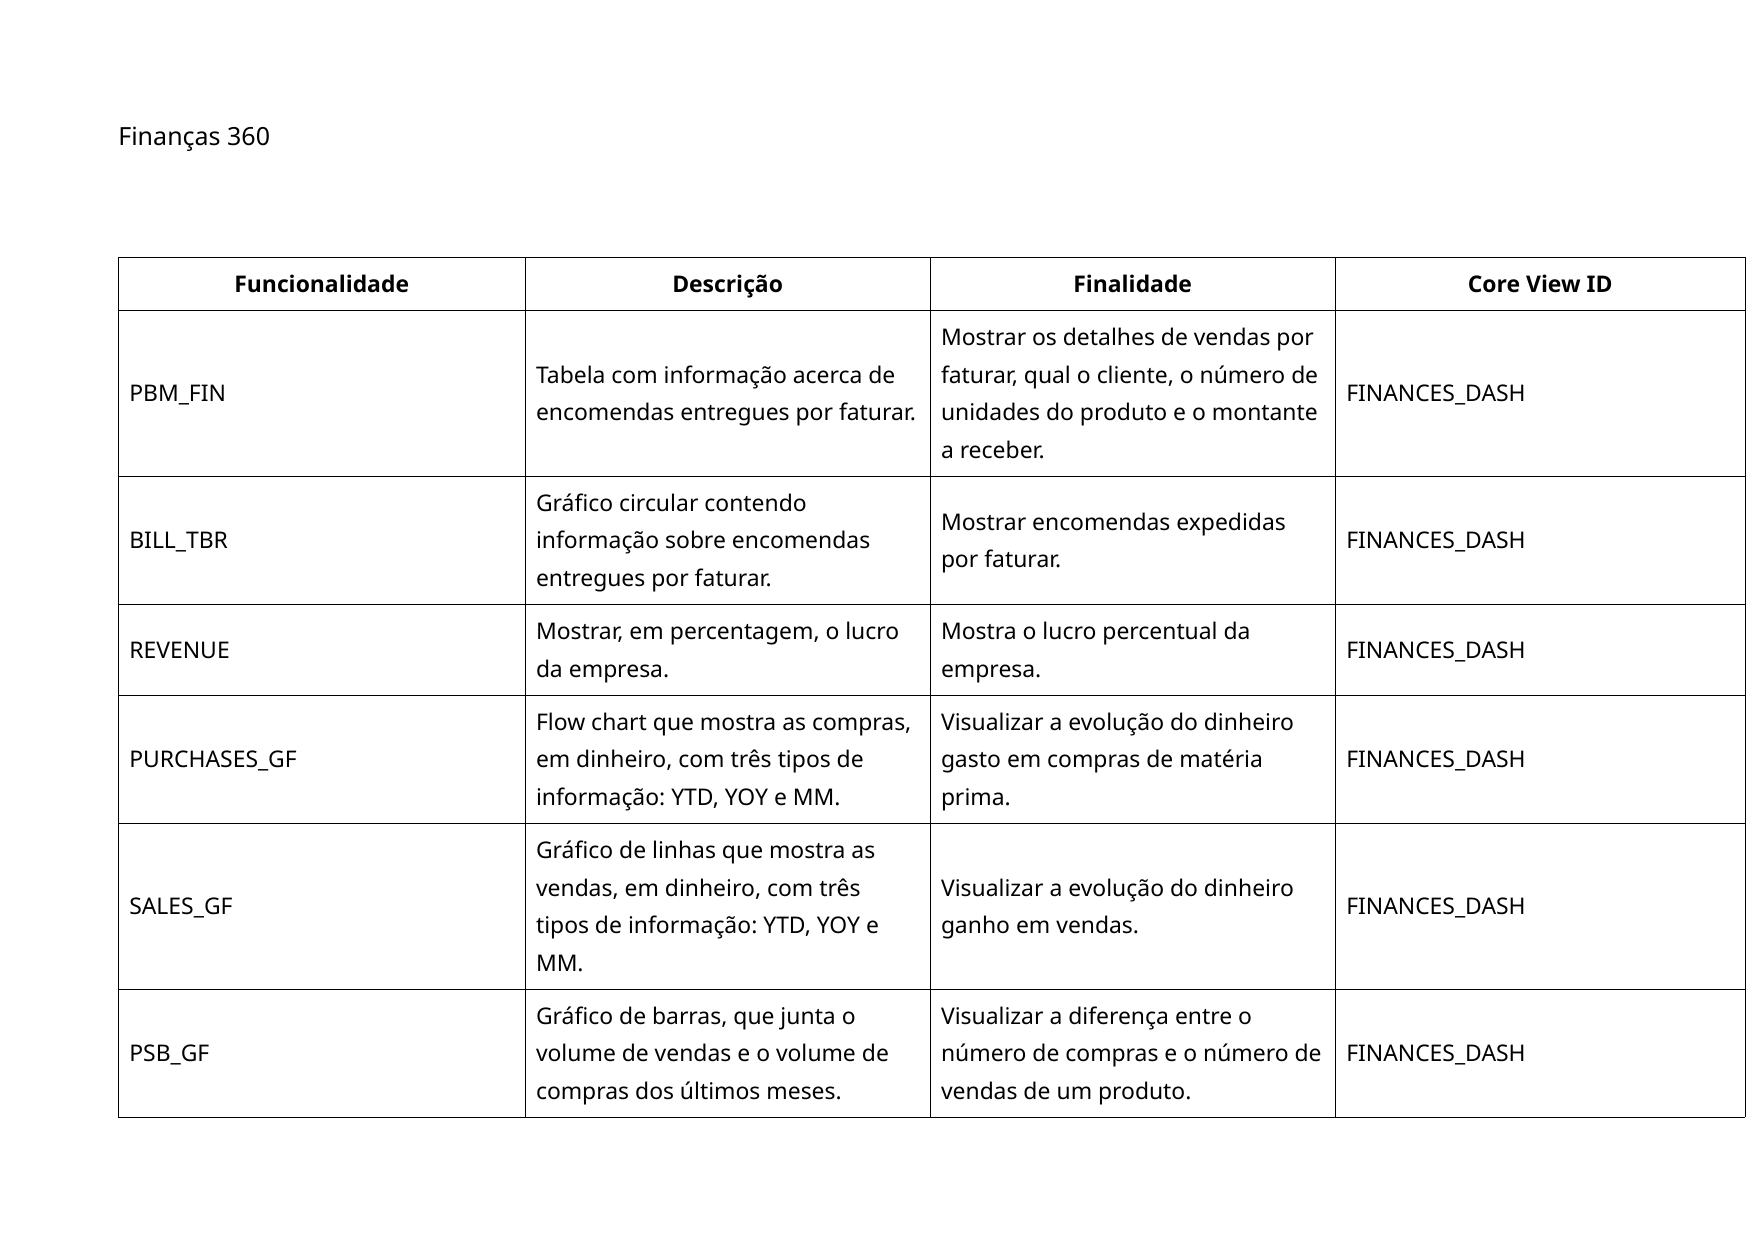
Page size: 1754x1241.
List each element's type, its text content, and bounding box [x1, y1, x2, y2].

table_cell BILL_TBR [119, 477, 525, 604]
table_cell Flow chart que mostra as compras, em dinheiro, com três tipos de informação: YTD, YOY e MM. [526, 696, 930, 823]
table_cell Mostrar os detalhes de vendas por faturar, qual o cliente, o número de unidades do produto e o montante a receber. [931, 311, 1335, 476]
table_header Descrição [526, 258, 930, 310]
table_cell FINANCES_DASH [1336, 311, 1745, 476]
table_header Core View ID [1336, 258, 1745, 310]
table_cell SALES_GF [119, 824, 525, 989]
table_cell PSB_GF [119, 990, 525, 1117]
table_cell Tabela com informação acerca de encomendas entregues por faturar. [526, 311, 930, 476]
table_cell Gráfico de barras, que junta o volume de vendas e o volume de compras dos últimos meses. [526, 990, 930, 1117]
table_header Funcionalidade [119, 258, 525, 310]
table_cell PBM_FIN [119, 311, 525, 476]
table_cell Mostra o lucro percentual da empresa. [931, 605, 1335, 695]
table_cell FINANCES_DASH [1336, 990, 1745, 1117]
table_cell Mostrar encomendas expedidas por faturar. [931, 477, 1335, 604]
table_cell FINANCES_DASH [1336, 477, 1745, 604]
table_cell Gráfico de linhas que mostra as vendas, em dinheiro, com três tipos de informação: YTD, YOY e MM. [526, 824, 930, 989]
table_cell Gráfico circular contendo informação sobre encomendas entregues por faturar. [526, 477, 930, 604]
table_cell Visualizar a diferença entre o número de compras e o número de vendas de um produto. [931, 990, 1335, 1117]
table_cell FINANCES_DASH [1336, 605, 1745, 695]
table_cell FINANCES_DASH [1336, 824, 1745, 989]
text Finanças 360 [118, 118, 1636, 152]
table_cell REVENUE [119, 605, 525, 695]
table_cell Mostrar, em percentagem, o lucro da empresa. [526, 605, 930, 695]
table_cell Visualizar a evolução do dinheiro ganho em vendas. [931, 824, 1335, 989]
table_header Finalidade [931, 258, 1335, 310]
table_cell FINANCES_DASH [1336, 696, 1745, 823]
table_cell Visualizar a evolução do dinheiro gasto em compras de matéria prima. [931, 696, 1335, 823]
table_cell PURCHASES_GF [119, 696, 525, 823]
